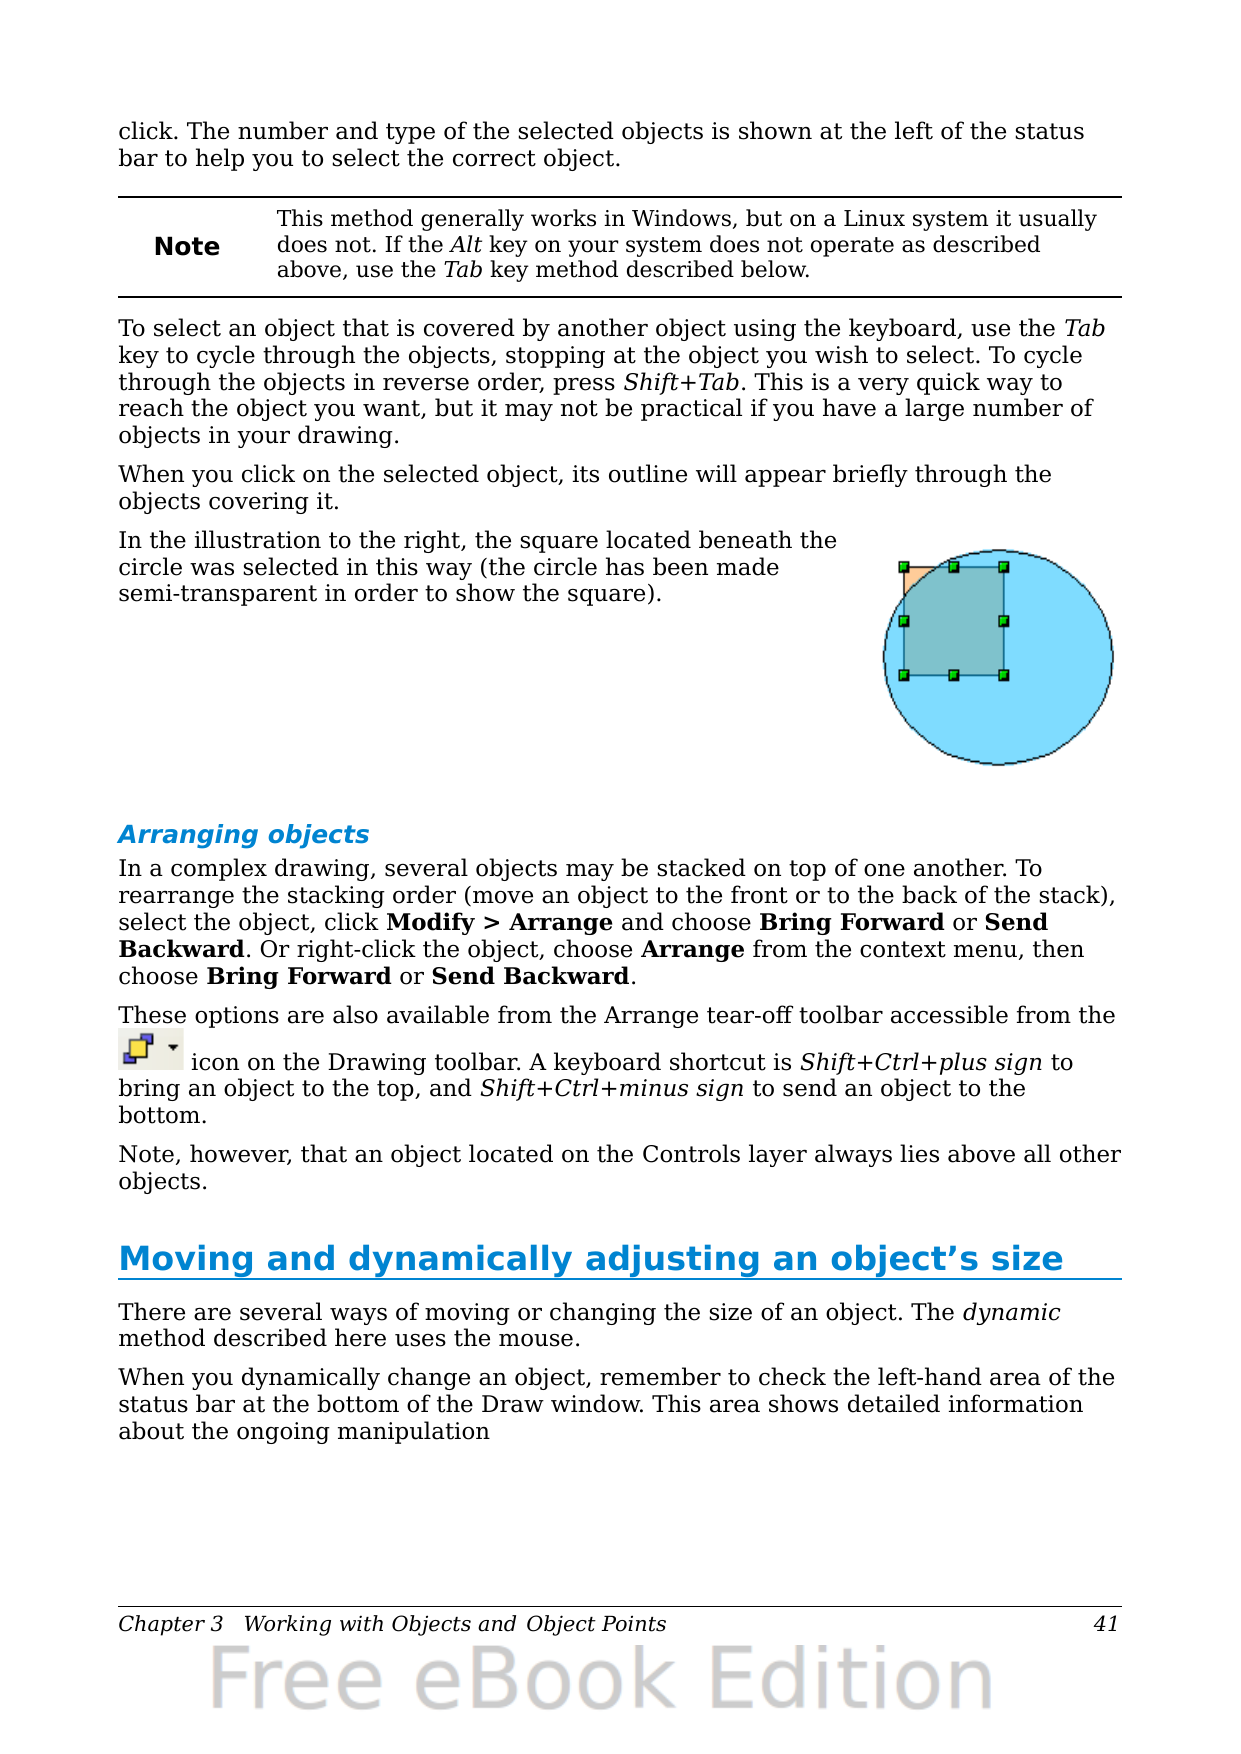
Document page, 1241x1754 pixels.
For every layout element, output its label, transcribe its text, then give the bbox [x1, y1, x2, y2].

picture [118, 1028, 184, 1070]
subtitle Arranging objects [118, 820, 1122, 849]
text There are several ways of moving or changing the size of an object. The dynamic method described here uses the mouse. [118, 1299, 1122, 1352]
subtitle Moving and dynamically adjusting an object’s size [118, 1239, 1122, 1278]
text When you dynamically change an object, remember to check the left-hand area of the status bar at the bottom of the Draw window. This area shows detailed information about the ongoing manipulation [118, 1364, 1122, 1444]
table_header Note [118, 198, 255, 296]
table_header [840, 527, 1122, 795]
text In a complex drawing, several objects may be stacked on top of one another. To rearrange the stacking order (move an object to the front or to the back of the stack), select the object, click Modify > Arrange and choose Bring Forward or Send Backward. Or right-click the object, choose Arrange from the context menu, then choose Bring Forward or Send Backward. [118, 855, 1122, 989]
text Note, however, that an object located on the Controls layer always lies above all other objects. [118, 1141, 1122, 1194]
text click. The number and type of the selected objects is shown at the left of the status bar to help you to select the correct object. [118, 118, 1122, 171]
text When you click on the selected object, its outline will appear briefly through the objects covering it. [118, 461, 1122, 514]
table_header This method generally works in Windows, but on a Linux system it usually does not. If the Alt key on your system does not operate as described above, use the Tab key method described below. [255, 198, 1122, 296]
text These options are also available from the Arrange tear-off toolbar accessible from the icon on the Drawing toolbar. A keyboard shortcut is Shift+Ctrl+plus sign to bring an object to the top, and Shift+Ctrl+minus sign to send an object to the bottom. [118, 1002, 1122, 1129]
table_header In the illustration to the right, the square located beneath the circle was selected in this way (the circle has been made semi-transparent in order to show the square). [118, 527, 840, 795]
picture [207, 1645, 994, 1713]
text To select an object that is covered by another object using the keyboard, use the Tab key to cycle through the objects, stopping at the object you wish to select. To cycle through the objects in reverse order, press Shift+Tab. This is a very quick way to reach the object you want, but it may not be practical if you have a large number of objects in your drawing. [118, 315, 1122, 449]
picture [852, 527, 1123, 783]
